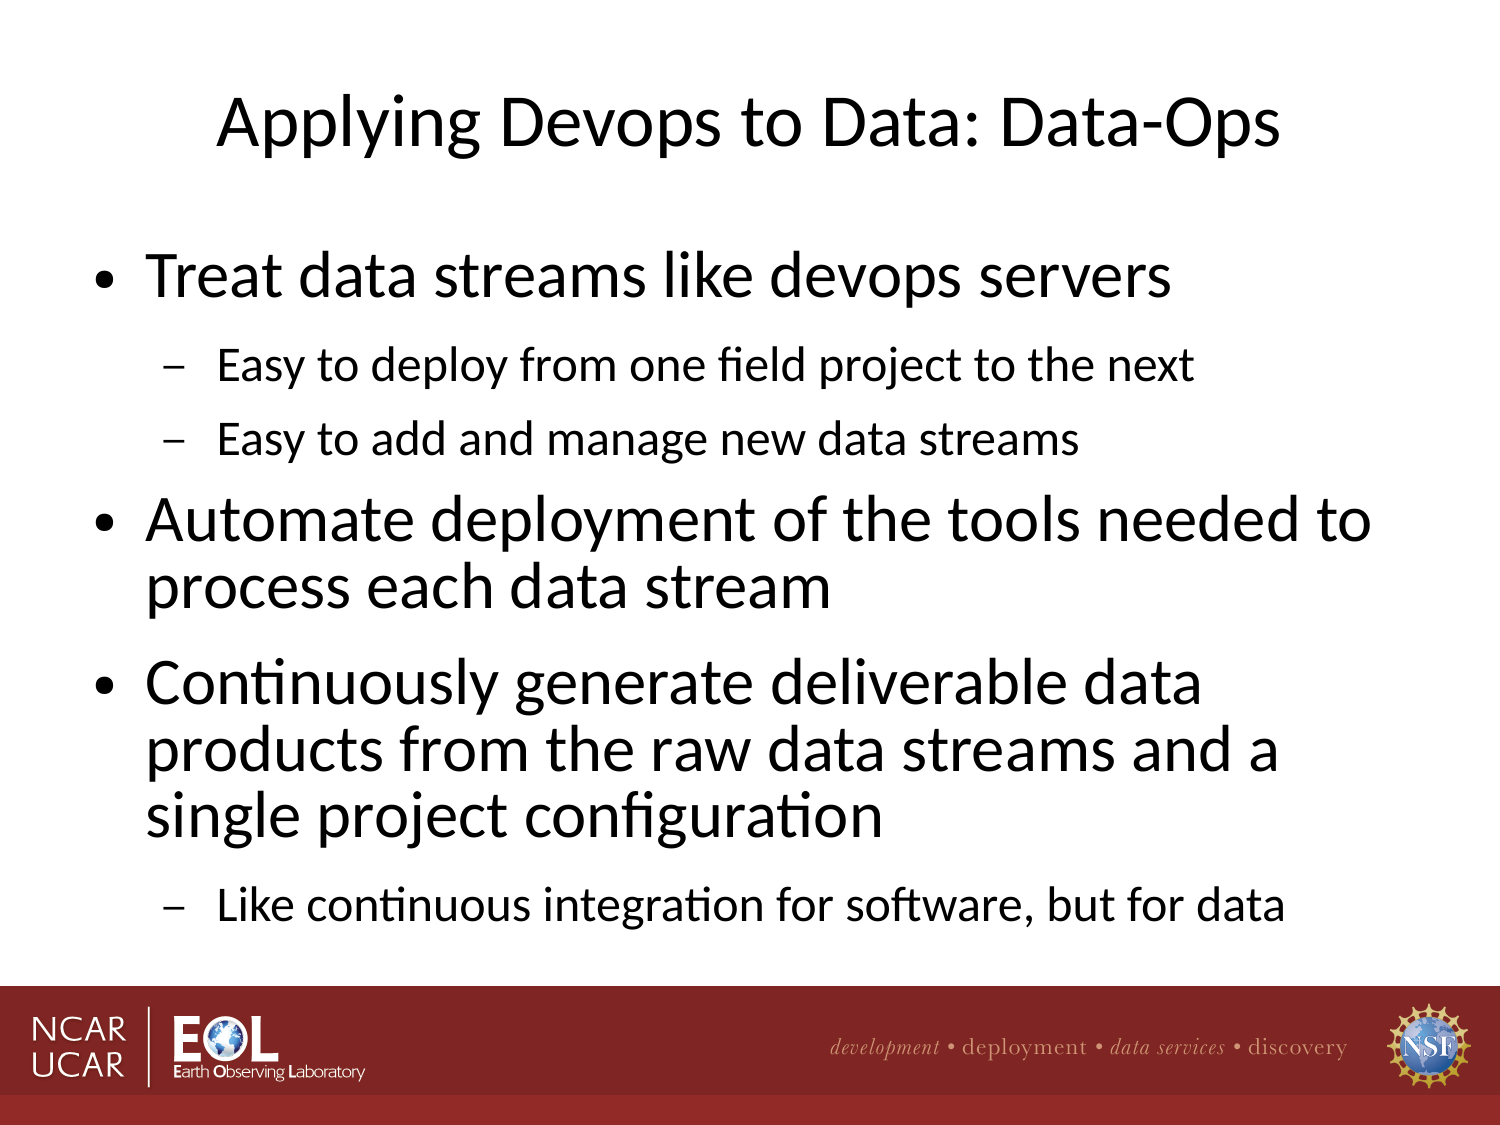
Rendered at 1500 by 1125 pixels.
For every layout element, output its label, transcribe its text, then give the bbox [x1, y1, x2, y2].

picture [0, 986, 1500, 1125]
title Applying Devops to Data: Data-Ops [75, 45, 1425, 211]
list Treat data streams like devops servers Easy to deploy from one field project to the next Easy to add and manage new data streams Automate deployment of the tools needed to process each data stream Continuously generate deliverable data products from the raw data streams and a single project configuration Like continuous integration for software, but for data [75, 247, 1425, 961]
